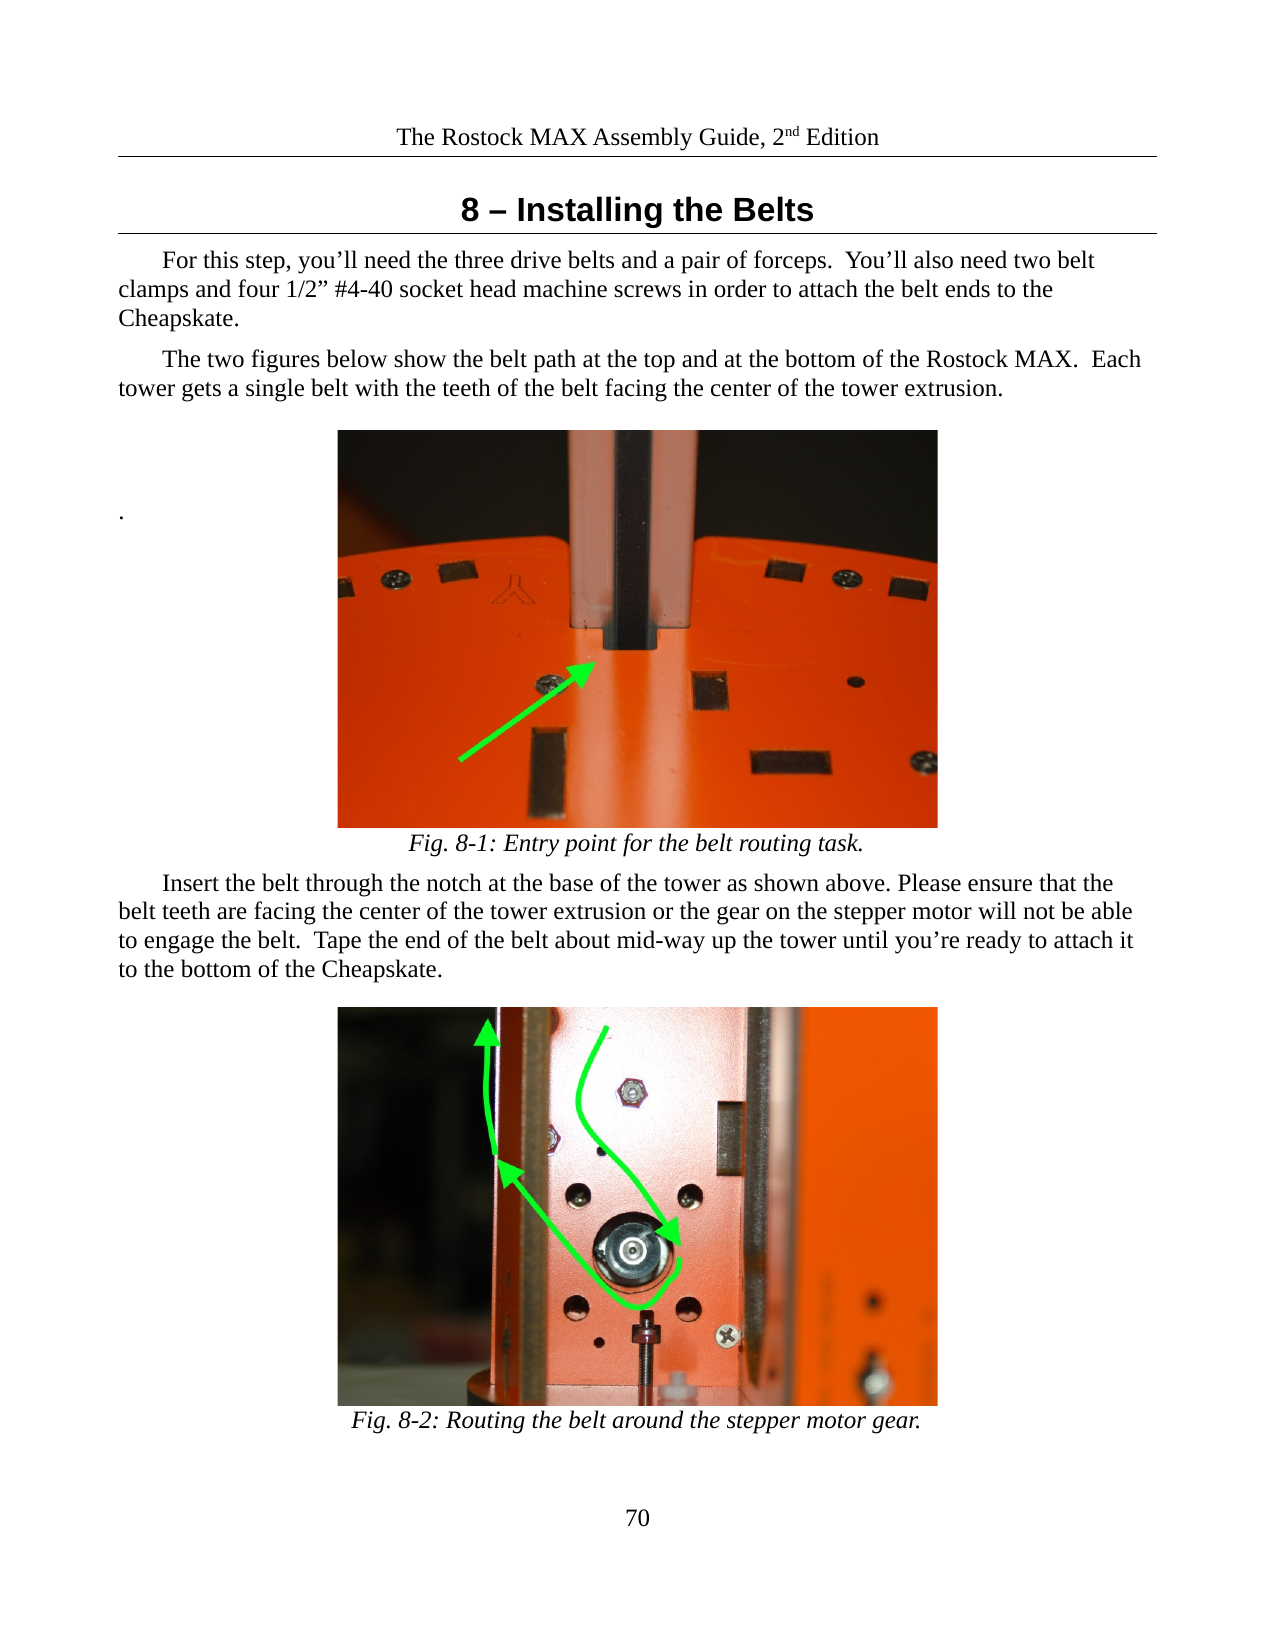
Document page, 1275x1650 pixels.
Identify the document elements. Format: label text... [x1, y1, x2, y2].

picture [337, 1007, 938, 1406]
text Fig. 8-2: Routing the belt around the stepper motor gear. [337, 1406, 937, 1434]
subtitle 8 – Installing the Belts [118, 185, 1157, 233]
text Insert the belt through the notch at the base of the tower as shown above. Please ensure that the belt teeth are facing the center of the tower extrusion or the gear on the stepper motor will not be able to engage the belt. Tape the end of the belt about mid-way up the tower until you’re ready to attach it to the bottom of the Cheapskate. [118, 868, 1157, 983]
picture [337, 430, 938, 828]
text [938, 496, 1157, 525]
text . [118, 496, 337, 525]
text The two figures below show the belt path at the top and at the bottom of the Rostock MAX. Each tower gets a single belt with the teeth of the belt facing the center of the tower extrusion. [118, 344, 1157, 401]
text For this step, you’ll need the three drive belts and a pair of forceps. You’ll also need two belt clamps and four 1/2” #4-40 socket head machine screws in order to attach the belt ends to the Cheapskate. [118, 245, 1157, 331]
text Fig. 8-1: Entry point for the belt routing task. [337, 828, 937, 857]
